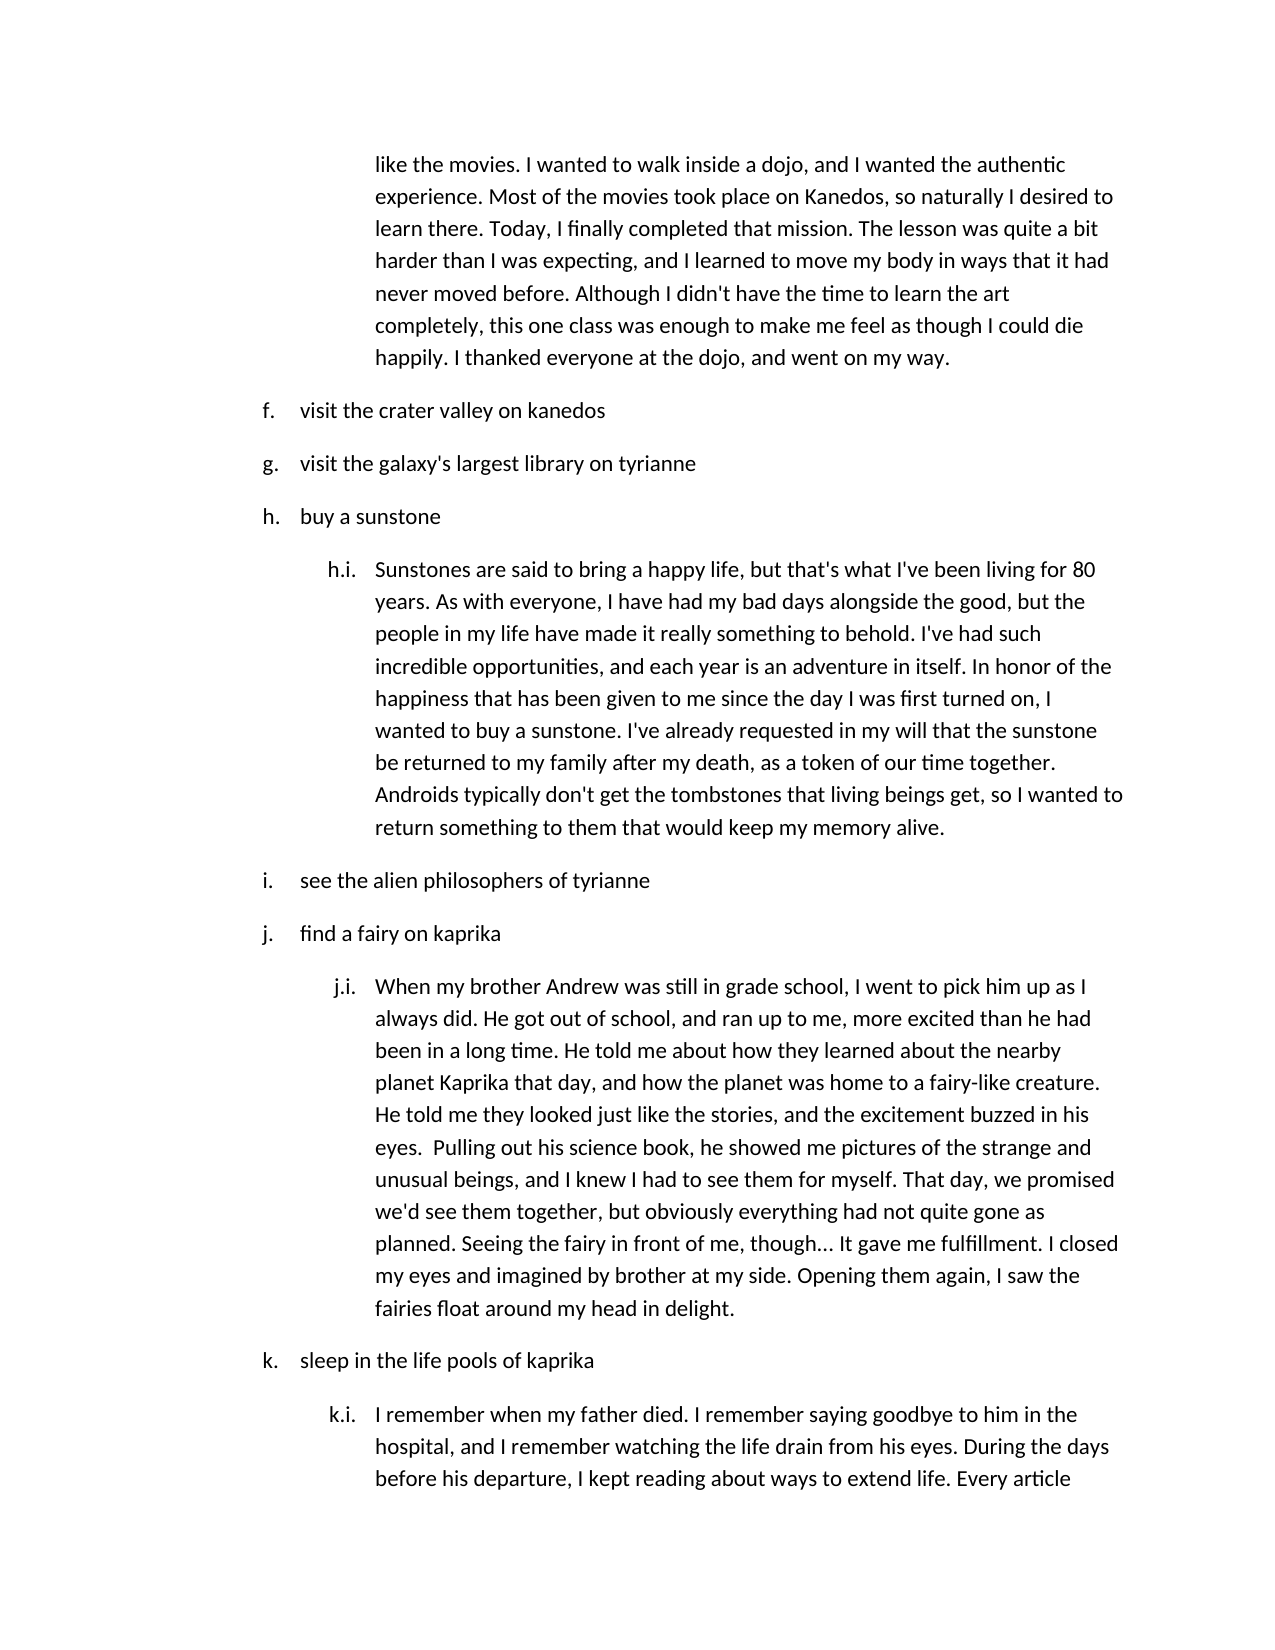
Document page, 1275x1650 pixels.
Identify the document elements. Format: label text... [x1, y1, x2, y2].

list When my brother Andrew was still in grade school, I went to pick him up as I always did. He got out of school, and ran up to me, more excited than he had been in a long time. He told me about how they learned about the nearby planet Kaprika that day, and how the planet was home to a fairy-like creature. He told me they looked just like the stories, and the excitement buzzed in his eyes. Pulling out his science book, he showed me pictures of the strange and unusual beings, and I knew I had to see them for myself. That day, we promised we'd see them together, but obviously everything had not quite gone as planned. Seeing the fairy in front of me, though... It gave me fulfillment. I closed my eyes and imagined by brother at my side. Opening them again, I saw the fairies float around my head in delight. [356, 972, 1125, 1322]
list buy a sunstone [262, 502, 1125, 530]
list visit the crater valley on kanedos [262, 396, 1125, 424]
list see the alien philosophers of tyrianne [262, 866, 1125, 894]
list visit the galaxy's largest library on tyrianne [262, 449, 1125, 477]
list find a fairy on kaprika [262, 919, 1125, 947]
list Sunstones are said to bring a happy life, but that's what I've been living for 80 years. As with everyone, I have had my bad days alongside the good, but the people in my life have made it really something to behold. I've had such incredible opportunities, and each year is an adventure in itself. In honor of the happiness that has been given to me since the day I was first turned on, I wanted to buy a sunstone. I've already requested in my will that the sunstone be returned to my family after my death, as a token of our time together. Androids typically don't get the tombstones that living beings get, so I wanted to return something to them that would keep my memory alive. [356, 555, 1125, 841]
list I remember when my father died. I remember saying goodbye to him in the hospital, and I remember watching the life drain from his eyes. During the days before his departure, I kept reading about ways to extend life. Every article [356, 1400, 1125, 1492]
list sleep in the life pools of kaprika [262, 1347, 1125, 1375]
list like the movies. I wanted to walk inside a dojo, and I wanted the authentic experience. Most of the movies took place on Kanedos, so naturally I desired to learn there. Today, I finally completed that mission. The lesson was quite a bit harder than I was expecting, and I learned to move my body in ways that it had never moved before. Although I didn't have the time to learn the art completely, this one class was enough to make me feel as though I could die happily. I thanked everyone at the dojo, and went on my way. [356, 150, 1125, 371]
